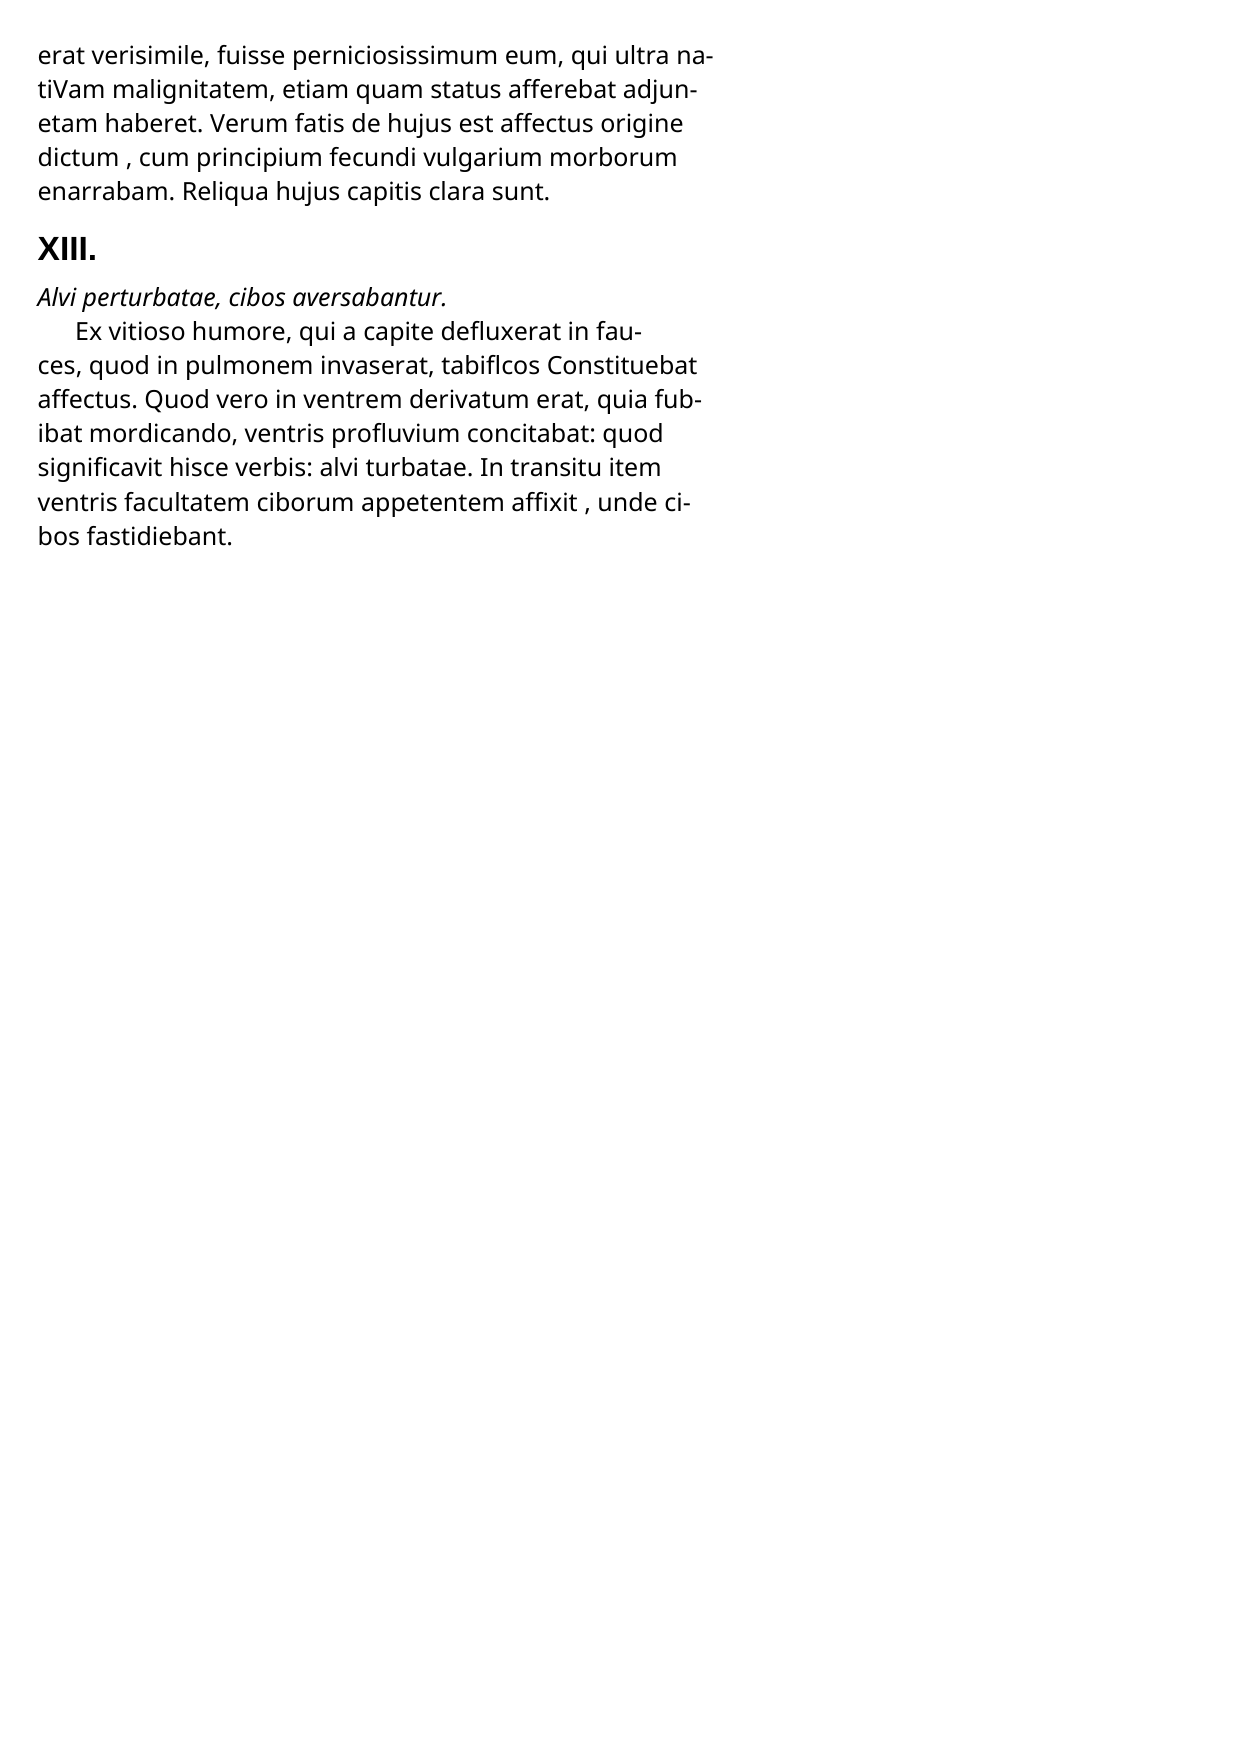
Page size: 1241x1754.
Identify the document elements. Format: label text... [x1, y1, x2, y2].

text erat verisimile, fuisse perniciosissimum eum, qui ultra na- tiVam malignitatem, etiam quam status afferebat adjun- etam haberet. Verum fatis de hujus est affectus origine dictum , cum principium fecundi vulgarium morborum enarrabam. Reliqua hujus capitis clara sunt. [37, 37, 1203, 208]
subtitle XIII. [37, 229, 1203, 267]
text Alvi perturbatae, cibos aversabantur. [37, 280, 1203, 314]
text Ex vitioso humore, qui a capite defluxerat in fau- ces, quod in pulmonem invaserat, tabiflcos Constituebat affectus. Quod vero in ventrem derivatum erat, quia fub- ibat mordicando, ventris profluvium concitabat: quod significavit hisce verbis: alvi turbatae. In transitu item ventris facultatem ciborum appetentem affixit , unde ci- bos fastidiebant. [37, 314, 1203, 552]
